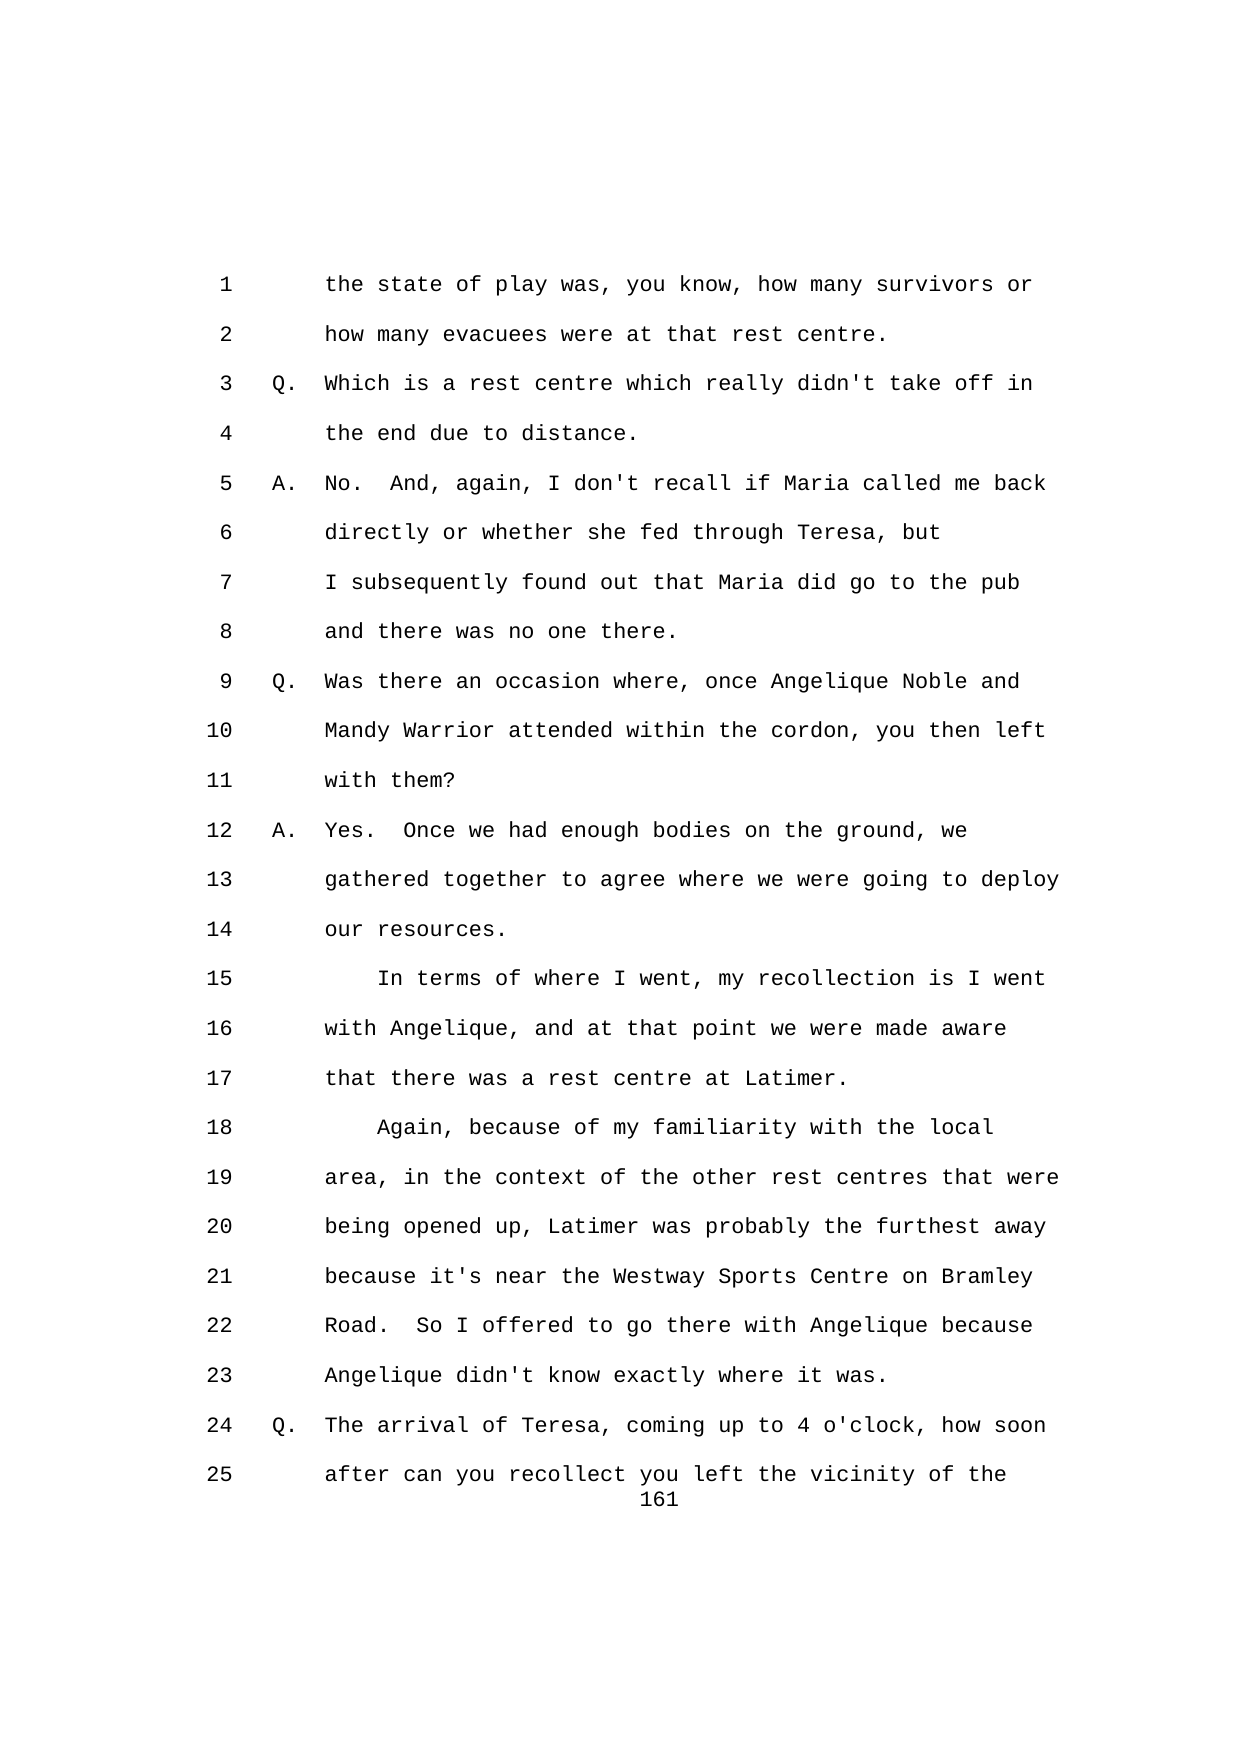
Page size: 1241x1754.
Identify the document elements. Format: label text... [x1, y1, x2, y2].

text 2 how many evacuees were at that rest centre. [75, 323, 1165, 348]
text 22 Road. So I offered to go there with Angelique because [75, 1314, 1165, 1339]
text 161 [75, 1488, 1165, 1513]
text 7 I subsequently found out that Maria did go to the pub [75, 571, 1165, 596]
text 25 after can you recollect you left the vicinity of the [75, 1463, 1165, 1488]
text 16 with Angelique, and at that point we were made aware [75, 1017, 1165, 1042]
text 18 Again, because of my familiarity with the local [75, 1116, 1165, 1141]
text 3 Q. Which is a rest centre which really didn't take off in [75, 372, 1165, 397]
text 11 with them? [75, 769, 1165, 794]
text 5 A. No. And, again, I don't recall if Maria called me back [75, 472, 1165, 496]
text 8 and there was no one there. [75, 620, 1165, 645]
text 9 Q. Was there an occasion where, once Angelique Noble and [75, 670, 1165, 695]
text 24 Q. The arrival of Teresa, coming up to 4 o'clock, how soon [75, 1414, 1165, 1438]
text 19 area, in the context of the other rest centres that were [75, 1166, 1165, 1191]
text 12 A. Yes. Once we had enough bodies on the ground, we [75, 819, 1165, 843]
text 20 being opened up, Latimer was probably the furthest away [75, 1215, 1165, 1240]
text 15 In terms of where I went, my recollection is I went [75, 967, 1165, 992]
text 10 Mandy Warrior attended within the cordon, you then left [75, 719, 1165, 744]
text 21 because it's near the Westway Sports Centre on Bramley [75, 1265, 1165, 1290]
text 4 the end due to distance. [75, 422, 1165, 447]
text 23 Angelique didn't know exactly where it was. [75, 1364, 1165, 1389]
text 6 directly or whether she fed through Teresa, but [75, 521, 1165, 546]
text 17 that there was a rest centre at Latimer. [75, 1067, 1165, 1091]
text 1 the state of play was, you know, how many survivors or [75, 273, 1165, 298]
text 14 our resources. [75, 918, 1165, 943]
text 13 gathered together to agree where we were going to deploy [75, 868, 1165, 893]
